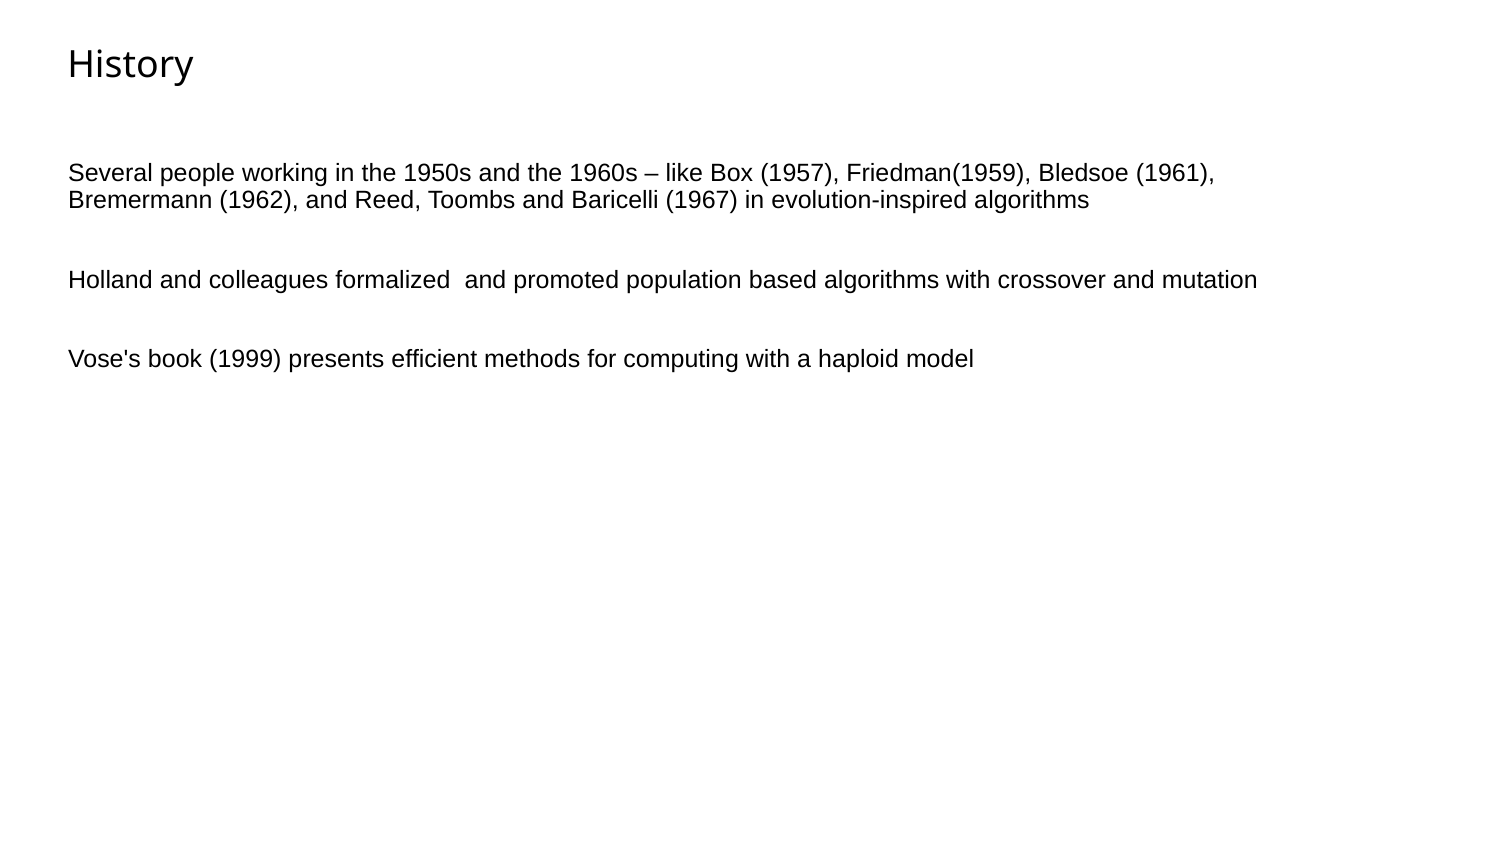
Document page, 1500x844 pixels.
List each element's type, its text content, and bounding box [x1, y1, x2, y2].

list Several people working in the 1950s and the 1960s – like Box (1957), Friedman(1959), Bledsoe (1961), Bremermann (1962), and Reed, Toombs and Baricelli (1967) in evolution-inspired algorithms Holland and colleagues formalized and promoted population based algorithms with crossover and mutation Vose's book (1999) presents efficient methods for computing with a haploid model [0, 158, 1348, 648]
title History [67, 13, 660, 113]
